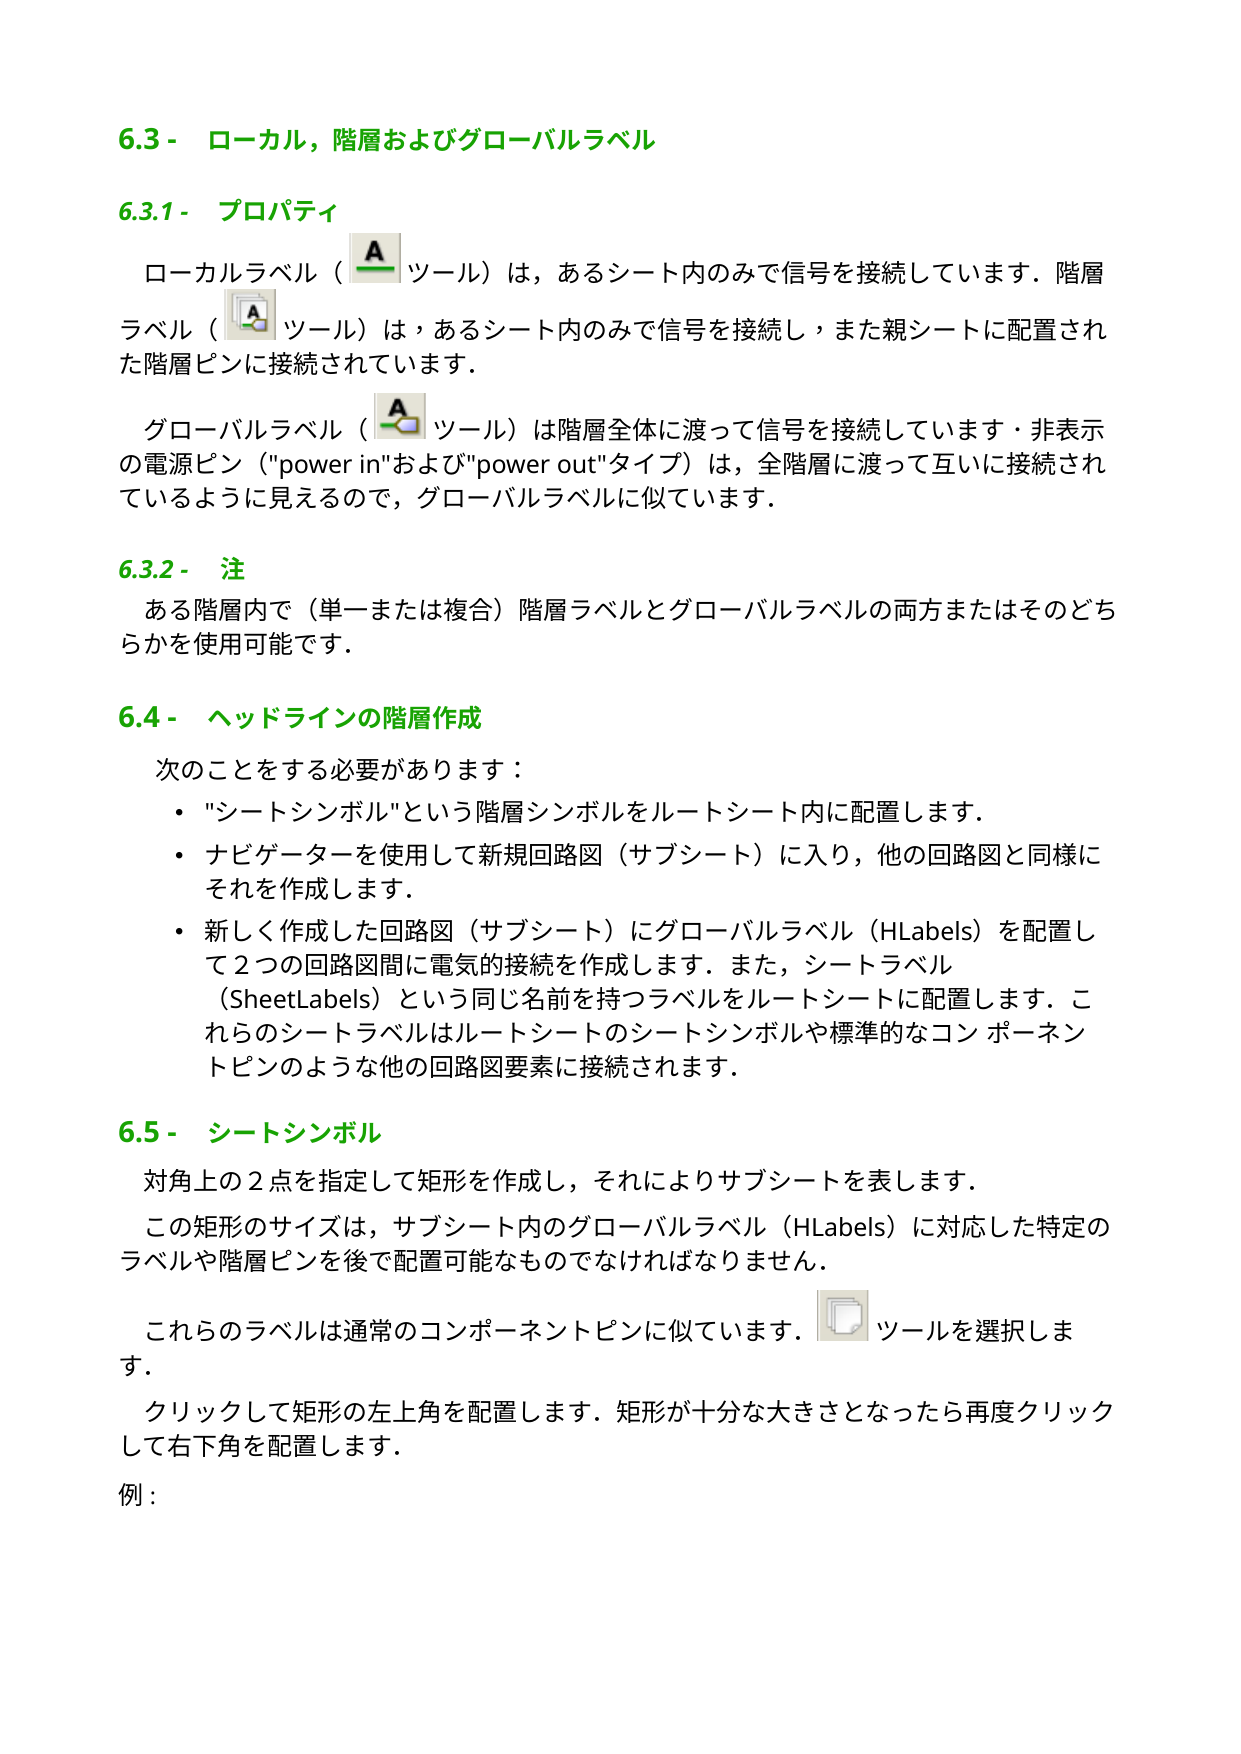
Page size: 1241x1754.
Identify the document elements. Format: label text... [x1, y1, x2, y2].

list 新しく作成した回路図（サブシート）にグローバルラベル（HLabels）を配置して２つの回路図間に電気的接続を作成します．また，シートラベル （SheetLabels）という同じ名前を持つラベルをルートシートに配置します．これらのシートラベルはルートシートのシートシンボルや標準的なコン ポーネントピンのような他の回路図要素に接続されます． [175, 914, 1109, 1084]
text クリックして矩形の左上角を配置します．矩形が十分な大きさとなったら再度クリックして右下角を配置します． [118, 1395, 1122, 1463]
subtitle ヘッドラインの階層作成 [118, 696, 1122, 736]
picture [349, 233, 401, 283]
text ある階層内で（単一または複合）階層ラベルとグローバルラベルの両方またはそのどちらかを使用可能です． [118, 593, 1122, 661]
text ローカルラベル（ ツール）は，あるシート内のみで信号を接続しています．階層ラベル（ ツール）は，あるシート内のみで信号を接続し，また親シートに配置された階層ピンに接続されています． [118, 234, 1122, 381]
subtitle ローカル，階層およびグローバルラベル [118, 118, 1122, 158]
picture [224, 289, 276, 340]
list "シートシンボル"という階層シンボルをルートシート内に配置します． [175, 795, 1109, 829]
text 次のことをする必要があります： [131, 753, 1109, 787]
text これらのラベルは通常のコンポーネントピンに似ています． ツールを選択します． [118, 1291, 1122, 1382]
subtitle シートシンボル [118, 1111, 1122, 1151]
subtitle プロパティ [118, 193, 1122, 227]
list ナビゲーターを使用して新規回路図（サブシート）に入り，他の回路図と同様にそれを作成します． [175, 837, 1109, 906]
picture [374, 393, 426, 439]
text グローバルラベル（ ツール）は階層全体に渡って信号を接続しています．非表示の電源ピン（"power in"および"power out"タイプ）は，全階層に渡って互いに接続されているように見えるので，グローバルラベルに似ています． [118, 393, 1122, 514]
text 対角上の２点を指定して矩形を作成し，それによりサブシートを表します． [118, 1163, 1122, 1197]
text この矩形のサイズは，サブシート内のグローバルラベル（HLabels）に対応した特定のラベルや階層ピンを後で配置可能なものでなければなりません． [118, 1210, 1122, 1278]
picture [817, 1290, 869, 1341]
text 例 : [118, 1475, 1122, 1512]
subtitle 注 [118, 550, 1122, 586]
